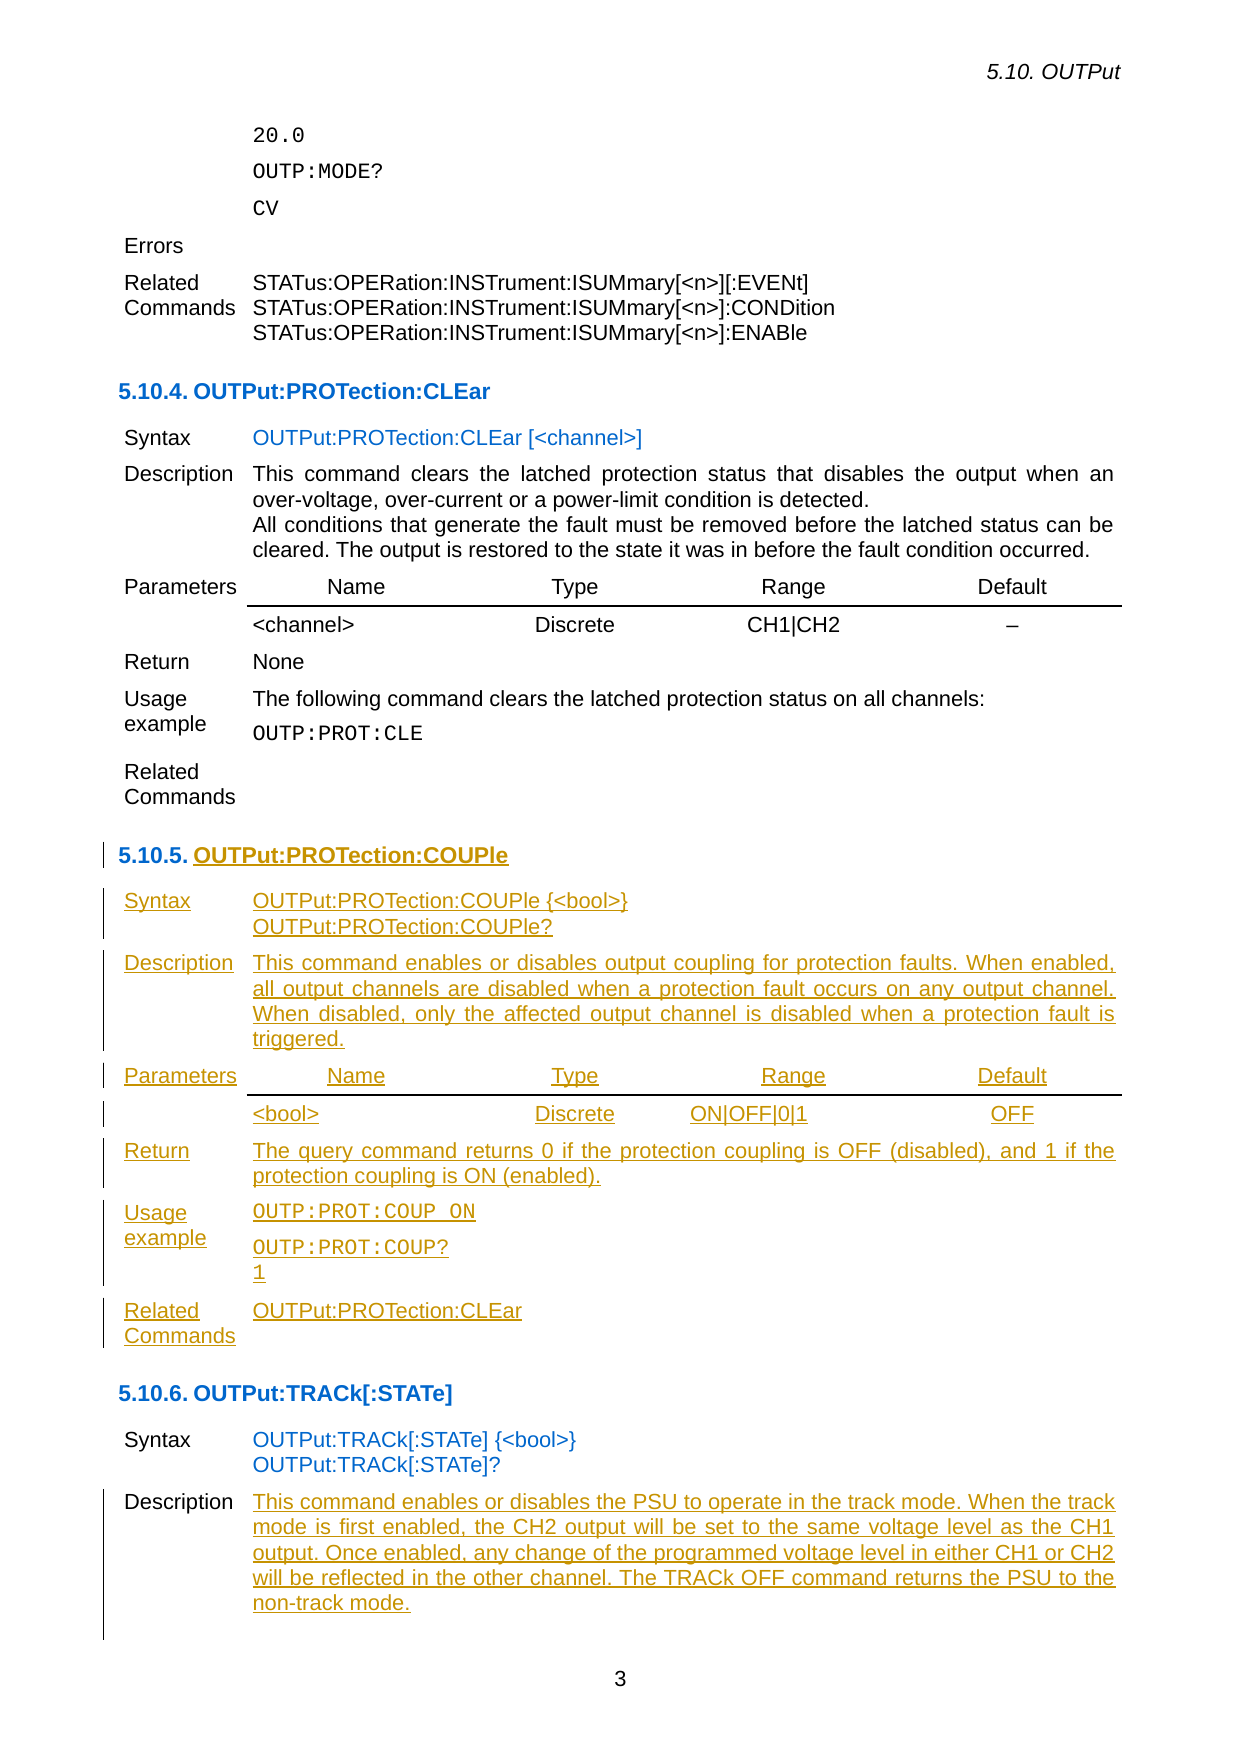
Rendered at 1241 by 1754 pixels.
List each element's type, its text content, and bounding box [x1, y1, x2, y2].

table_cell Name [247, 568, 465, 604]
table_cell [247, 228, 1122, 264]
table_header OUTPut:PROTection:COUPle {<bool>} OUTPut:PROTection:COUPle? [247, 883, 1122, 944]
table_cell Usage example [118, 680, 247, 753]
table_cell Discrete [465, 1096, 684, 1132]
table_cell STATus:OPERation:INSTrument:ISUMmary[<n>][:EVENt] STATus:OPERation:INSTrument:ISUMmary[<n>]:CONDition STATus:OPERation:INSTrument:ISUMmary[<n>]:ENABle [247, 264, 1122, 351]
table_cell Default [903, 568, 1122, 604]
table_cell Range [684, 568, 903, 604]
table_header OUTPut:TRACk[:STATe] {<bool>} OUTPut:TRACk[:STATe]? [247, 1421, 1122, 1483]
table_cell <channel> [247, 607, 465, 643]
table_cell Related Commands [118, 753, 247, 815]
table_cell Return [118, 1132, 247, 1194]
table_cell 20.0 OUTP:MODE? CV [247, 106, 1122, 227]
table_cell OUTP:PROT:COUP ON OUTP:PROT:COUP? 1 [247, 1194, 1122, 1292]
subtitle OUTPut:TRACk[:STATe] [118, 1380, 1122, 1407]
table_cell Return [118, 643, 247, 680]
table_cell This command enables or disables the PSU to operate in the track mode. When the track mode is first enabled, the CH2 output will be set to the same voltage level as the CH1 output. Once enabled, any change of the programmed voltage level in either CH1 or CH2 will be reflected in the other channel. The TRACk OFF command returns the PSU to the non-track mode. [247, 1483, 1122, 1646]
subtitle OUTPut:PROTection:COUPle [118, 842, 1122, 868]
table_header Syntax [118, 419, 247, 456]
table_cell Description [118, 456, 247, 568]
table_cell – [903, 607, 1122, 643]
table_cell Type [465, 568, 684, 604]
table_cell This command clears the latched protection status that disables the output when an over-voltage, over-current or a power-limit condition is detected. All conditions that generate the fault must be removed before the latched status can be cleared. The output is restored to the state it was in before the fault condition occurred. [247, 456, 1122, 568]
table_cell The following command clears the latched protection status on all channels: OUTP:PROT:CLE [247, 680, 1122, 753]
subtitle OUTPut:PROTection:CLEar [118, 378, 1122, 404]
table_cell [118, 106, 247, 227]
table_cell Description [118, 1483, 247, 1646]
table_cell Usage example [118, 1194, 247, 1292]
table_cell OFF [903, 1096, 1122, 1132]
table_header Syntax [118, 1421, 247, 1483]
table_cell <bool> [247, 1096, 465, 1132]
table_cell OUTPut:PROTection:CLEar [247, 1292, 1122, 1354]
table_cell Discrete [465, 607, 684, 643]
table_cell Name [247, 1057, 465, 1093]
table_cell This command enables or disables output coupling for protection faults. When enabled, all output channels are disabled when a protection fault occurs on any output channel. When disabled, only the affected output channel is disabled when a protection fault is triggered. [247, 945, 1122, 1057]
table_cell Type [465, 1057, 684, 1093]
table_cell [247, 753, 1122, 815]
table_cell Errors [118, 228, 247, 264]
table_cell None [247, 643, 1122, 680]
table_cell Parameters [118, 1057, 247, 1132]
table_cell CH1|CH2 [684, 607, 903, 643]
table_cell Related Commands [118, 264, 247, 351]
table_cell Description [118, 945, 247, 1057]
table_header OUTPut:PROTection:CLEar [<channel>] [247, 419, 1122, 456]
table_cell ON|OFF|0|1 [684, 1096, 903, 1132]
table_cell Range [684, 1057, 903, 1093]
table_cell The query command returns 0 if the protection coupling is OFF (disabled), and 1 if the protection coupling is ON (enabled). [247, 1132, 1122, 1194]
table_cell Related Commands [118, 1292, 247, 1354]
table_cell Parameters [118, 568, 247, 643]
table_header Syntax [118, 883, 247, 944]
table_cell Default [903, 1057, 1122, 1093]
